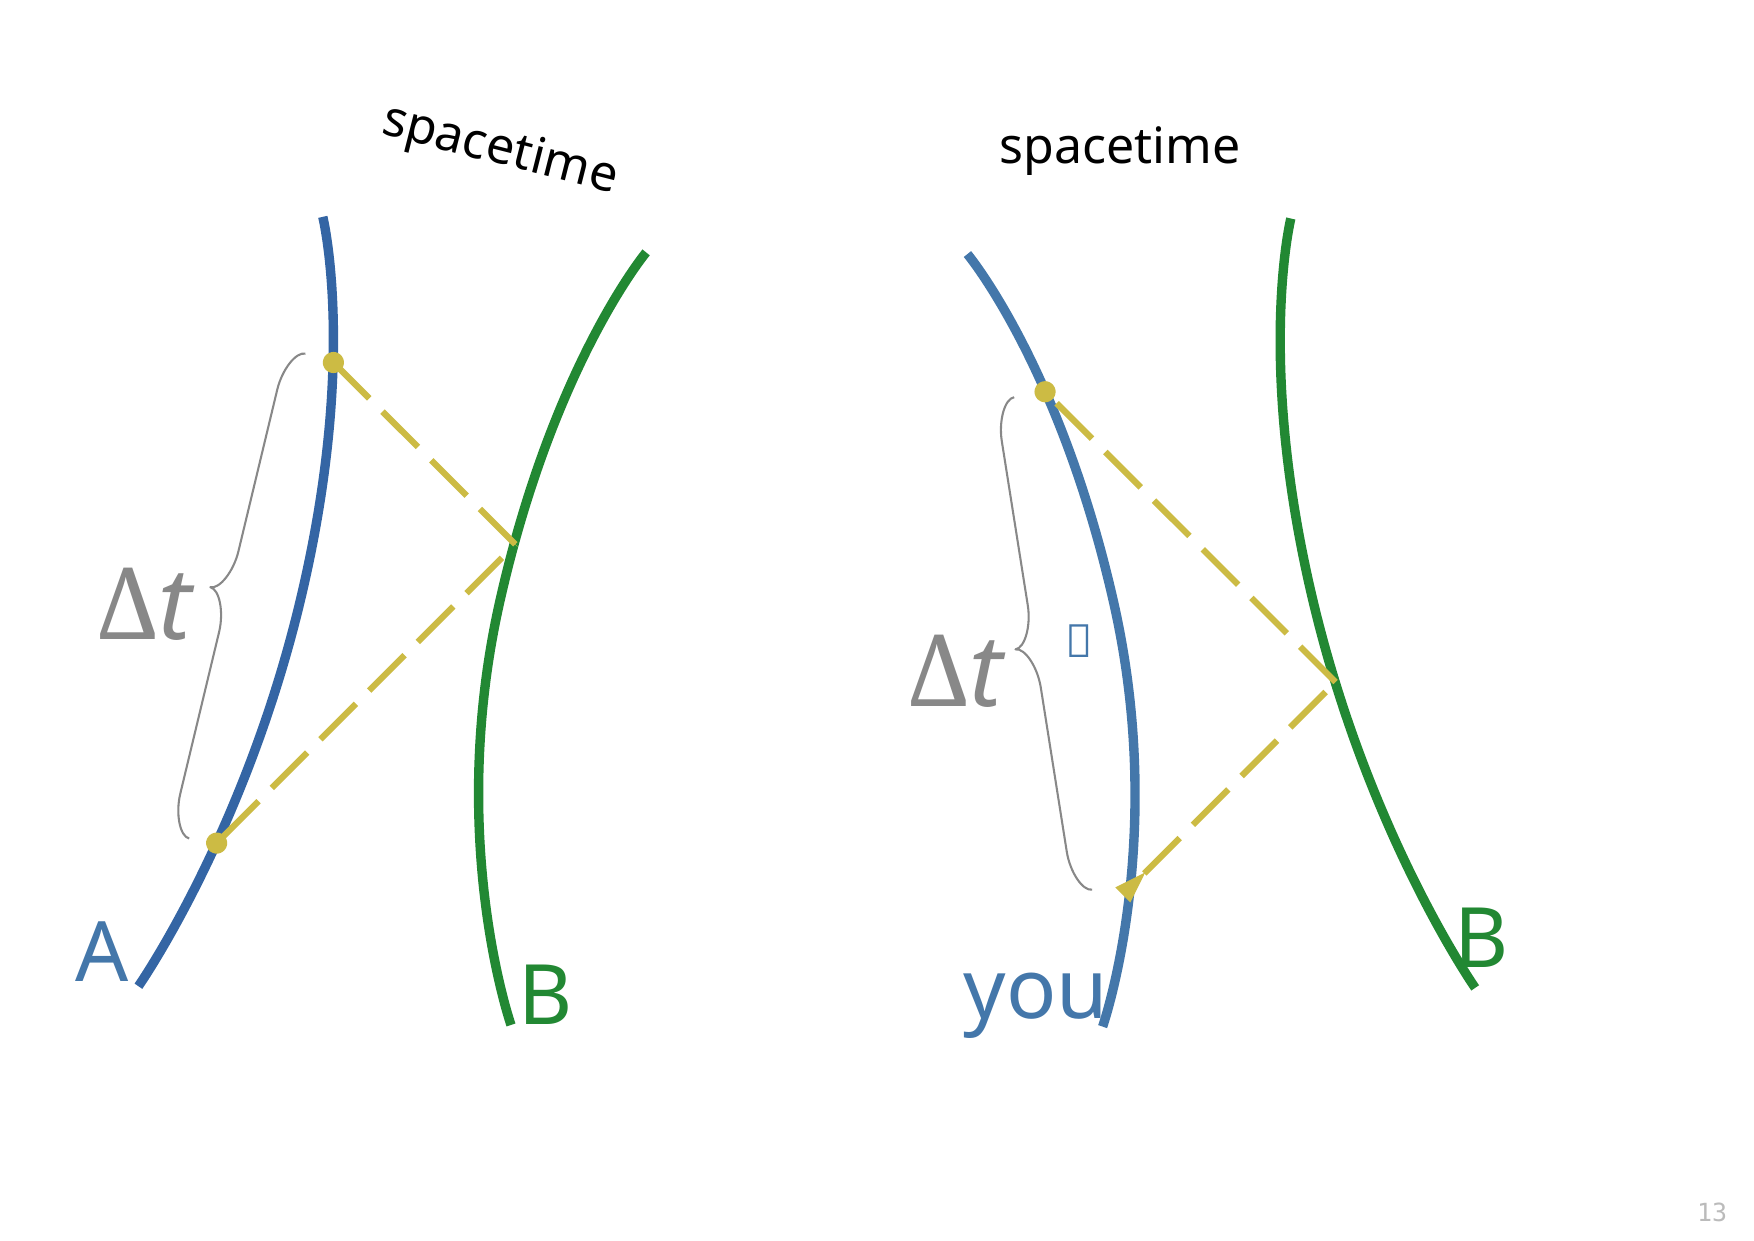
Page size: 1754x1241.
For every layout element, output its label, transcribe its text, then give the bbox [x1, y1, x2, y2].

text_box B [503, 928, 585, 1027]
text_box spacetime [364, 71, 625, 196]
text_box A [61, 885, 156, 984]
text_box B [1439, 870, 1520, 970]
text_box spacetime [985, 102, 1237, 168]
text_box Δt [894, 592, 1020, 708]
text_box  [1050, 600, 1126, 662]
text_box you [949, 922, 1121, 1021]
text_box Δt [82, 525, 209, 641]
